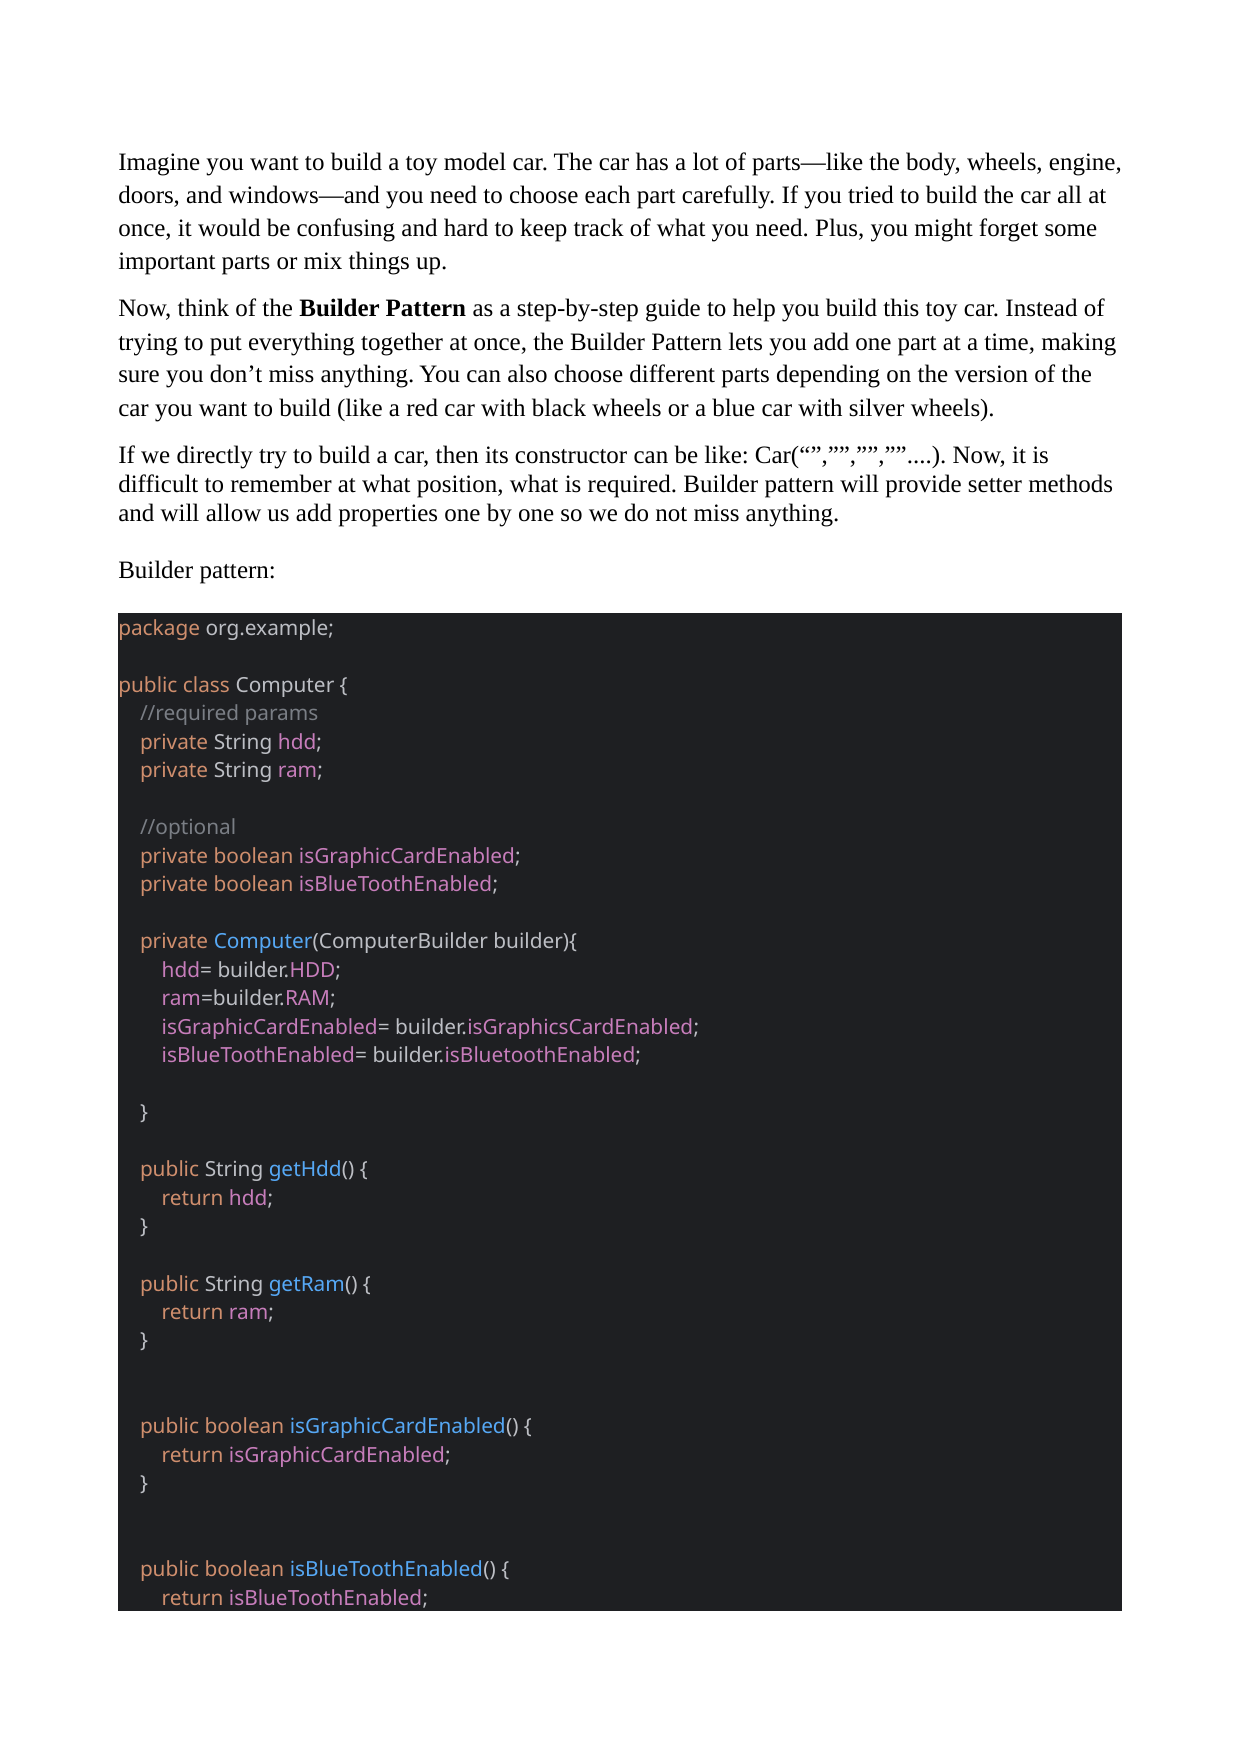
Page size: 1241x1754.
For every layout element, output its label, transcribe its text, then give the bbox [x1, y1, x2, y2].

text Builder pattern: [118, 555, 1122, 584]
text If we directly try to build a car, then its constructor can be like: Car(“”,””,””,””....). Now, it is difficult to remember at what position, what is required. Builder pattern will provide setter methods and will allow us add properties one by one so we do not miss anything. [118, 440, 1122, 526]
text Imagine you want to build a toy model car. The car has a lot of parts—like the body, wheels, engine, doors, and windows—and you need to choose each part carefully. If you tried to build the car all at once, it would be confusing and hard to keep track of what you need. Plus, you might forget some important parts or mix things up. [118, 147, 1122, 275]
text package org.example; public class Computer { //required params private String hdd; private String ram; //optional private boolean isGraphicCardEnabled; private boolean isBlueToothEnabled; private Computer(ComputerBuilder builder){ hdd= builder.HDD; ram=builder.RAM; isGraphicCardEnabled= builder.isGraphicsCardEnabled; isBlueToothEnabled= builder.isBluetoothEnabled; } public String getHdd() { return hdd; } public String getRam() { return ram; } public boolean isGraphicCardEnabled() { return isGraphicCardEnabled; } public boolean isBlueToothEnabled() { return isBlueToothEnabled; [118, 613, 1122, 1611]
text Now, think of the Builder Pattern as a step-by-step guide to help you build this toy car. Instead of trying to put everything together at once, the Builder Pattern lets you add one part at a time, making sure you don’t miss anything. You can also choose different parts depending on the version of the car you want to build (like a red car with black wheels or a blue car with silver wheels). [118, 293, 1122, 421]
